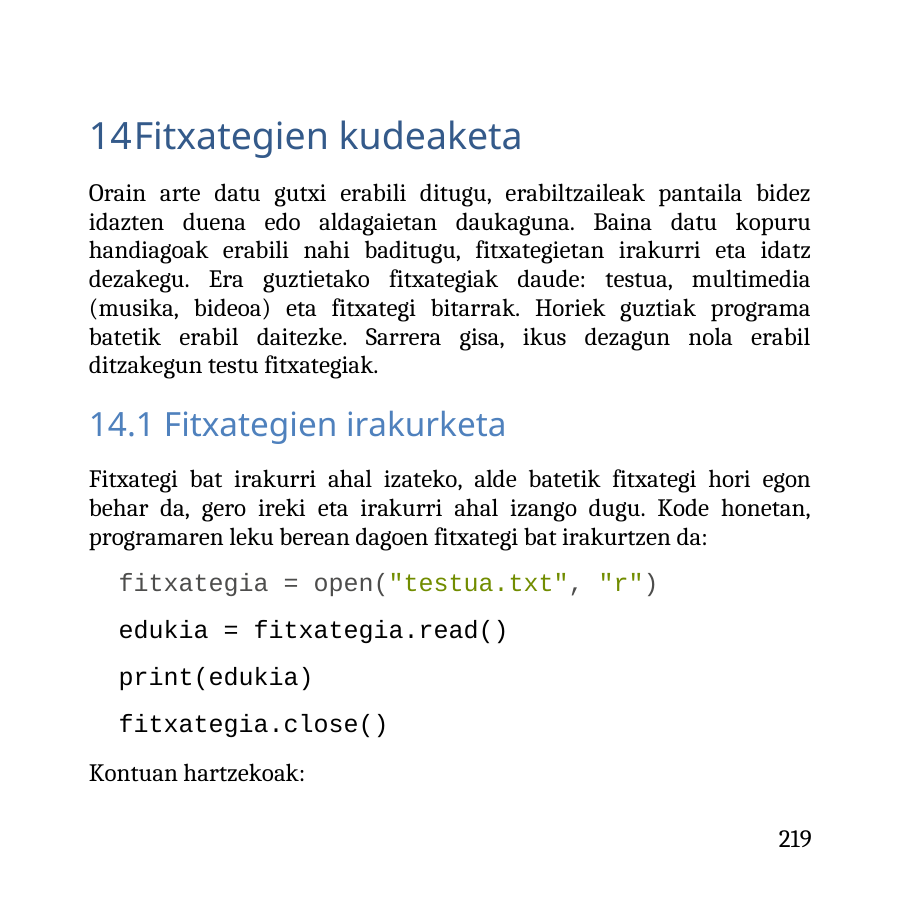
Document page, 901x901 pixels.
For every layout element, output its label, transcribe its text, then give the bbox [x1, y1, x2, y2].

subtitle Fitxategien irakurketa [89, 401, 811, 446]
text print(edukia) [118, 664, 811, 693]
text edukia = fitxategia.read() [118, 617, 811, 646]
text fitxategia.close() [118, 711, 811, 740]
text Orain arte datu gutxi erabili ditugu, erabiltzaileak pantaila bidez idazten duena edo aldagaietan daukaguna. Baina datu kopuru handiagoak erabili nahi baditugu, fitxategietan irakurri eta idatz dezakegu. Era guztietako fitxategiak daude: testua, multimedia (musika, bideoa) eta fitxategi bitarrak. Horiek guztiak programa batetik erabil daitezke. Sarrera gisa, ikus dezagun nola erabil ditzakegun testu fitxategiak. [89, 179, 811, 380]
text Fitxategi bat irakurri ahal izateko, alde batetik fitxategi hori egon behar da, gero ireki eta irakurri ahal izango dugu. Kode honetan, programaren leku berean dagoen fitxategi bat irakurtzen da: [89, 465, 811, 551]
text fitxategia = open("testua.txt", "r") [118, 570, 811, 598]
subtitle Fitxategien kudeaketa [89, 109, 811, 160]
text Kontuan hartzekoak: [89, 758, 811, 787]
